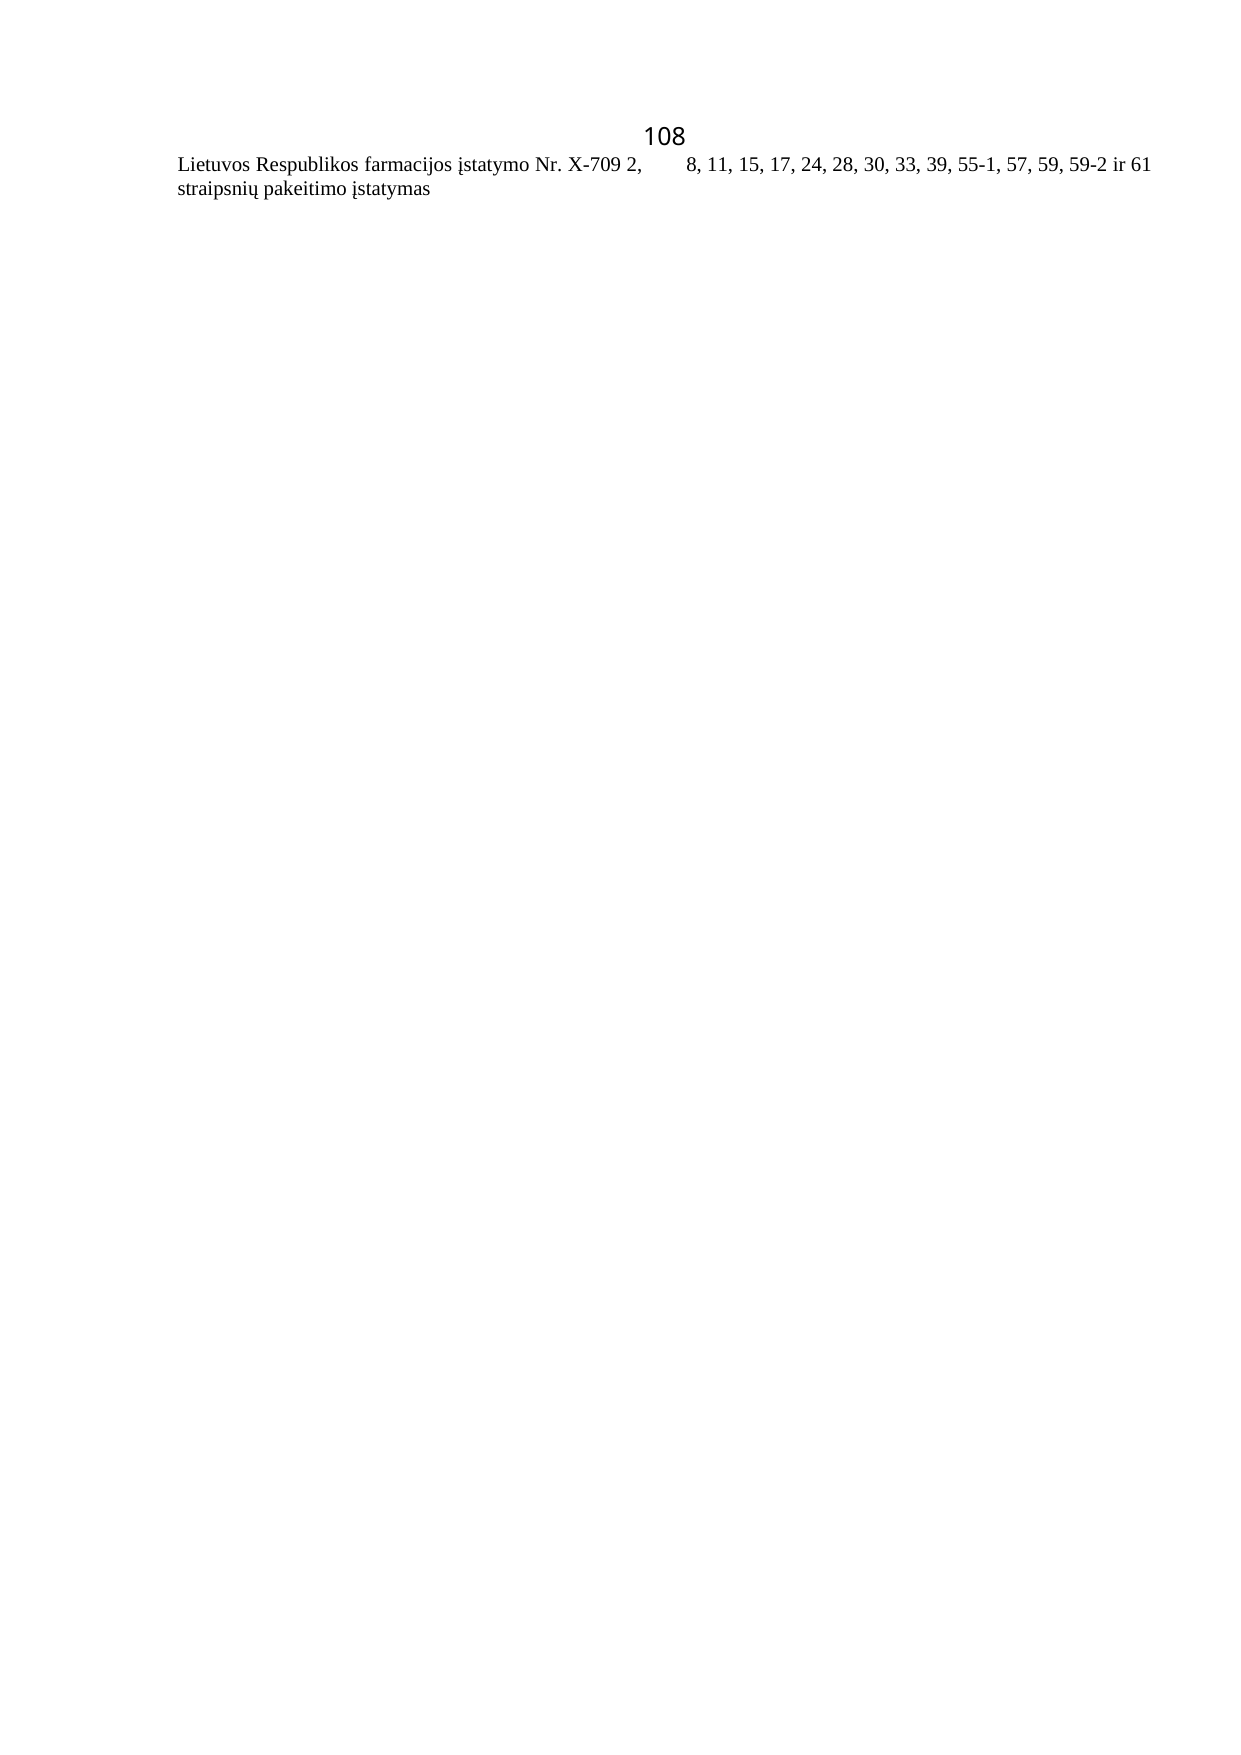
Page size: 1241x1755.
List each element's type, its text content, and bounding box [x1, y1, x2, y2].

text Lietuvos Respublikos farmacijos įstatymo Nr. X-709 2, 8, 11, 15, 17, 24, 28, 30, 33, 39, 55-1, 57, 59, 59-2 ir 61 straipsnių pakeitimo įstatymas [177, 152, 1152, 200]
